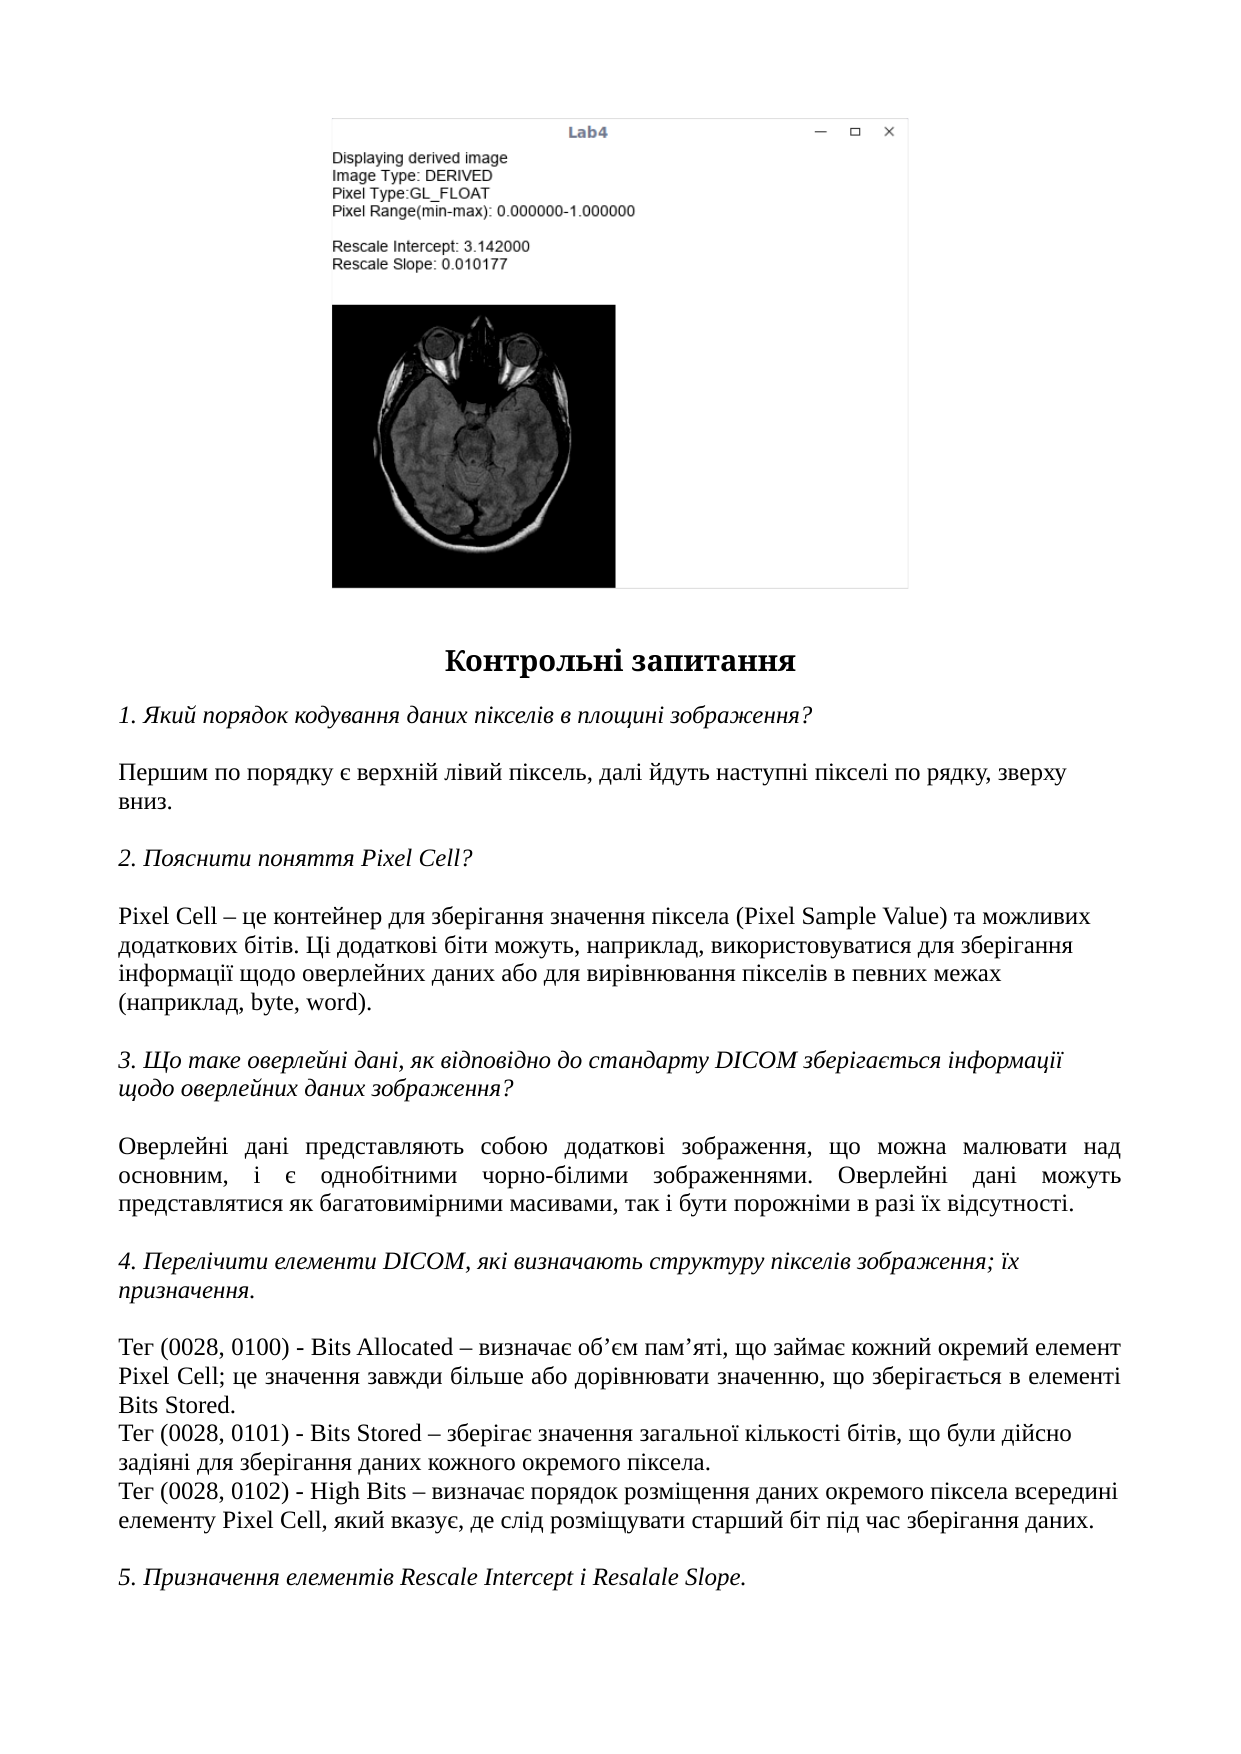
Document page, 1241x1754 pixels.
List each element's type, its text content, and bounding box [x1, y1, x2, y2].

text Тег (0028, 0101) - Bits Stored – зберігає значення загальної кількості бітів, що були дійсно задіяні для зберігання даних кожного окремого піксела. [118, 1418, 1122, 1476]
text Pixel Cell – це контейнер для зберігання значення піксела (Pixel Sample Value) та можливих додаткових бітів. Ці додаткові біти можуть, наприклад, використовуватися для зберігання інформації щодо оверлейних даних або для вирівнювання пікселів в певних межах (наприклад, byte, word). [118, 901, 1122, 1016]
text 4. Перелічити елементи DICOM, які визначають структуру пікселів зображення; їх призначення. [118, 1246, 1122, 1303]
text Оверлейні дані представляють собою додаткові зображення, що можна малювати над основним, і є однобітними чорно-білими зображеннями. Оверлейні дані можуть представлятися як багатовимірними масивами, так і бути порожніми в разі їх відсутності. [118, 1131, 1122, 1217]
text 5. Призначення елементів Rescale Intercept і Resalale Slope. [118, 1562, 1122, 1591]
text Тег (0028, 0102) - High Bits – визначає порядок розміщення даних окремого піксела всередині елементу Pixel Cell, який вказує, де слід розміщувати старший біт під час зберігання даних. [118, 1476, 1122, 1533]
text 1. Який порядок кодування даних пікселів в площині зображення? [118, 700, 1122, 728]
text Тег (0028, 0100) - Bits Allocated – визначає об’єм пам’яті, що займає кожний окремий елемент Pixel Cell; це значення завжди більше або дорівнювати значенню, що зберігається в елементі Bits Stored. [118, 1332, 1122, 1418]
text Контрольні запитання [118, 640, 1122, 680]
text Першим по порядку є верхній лівий піксель, далі йдуть наступні пікселі по рядку, зверху вниз. [118, 757, 1122, 815]
picture [331, 118, 909, 589]
text 3. Що таке оверлейні дані, як відповідно до стандарту DICOM зберігається інформації щодо оверлейних даних зображення? [118, 1045, 1122, 1102]
text 2. Пояснити поняття Pixel Cell? [118, 843, 1122, 872]
